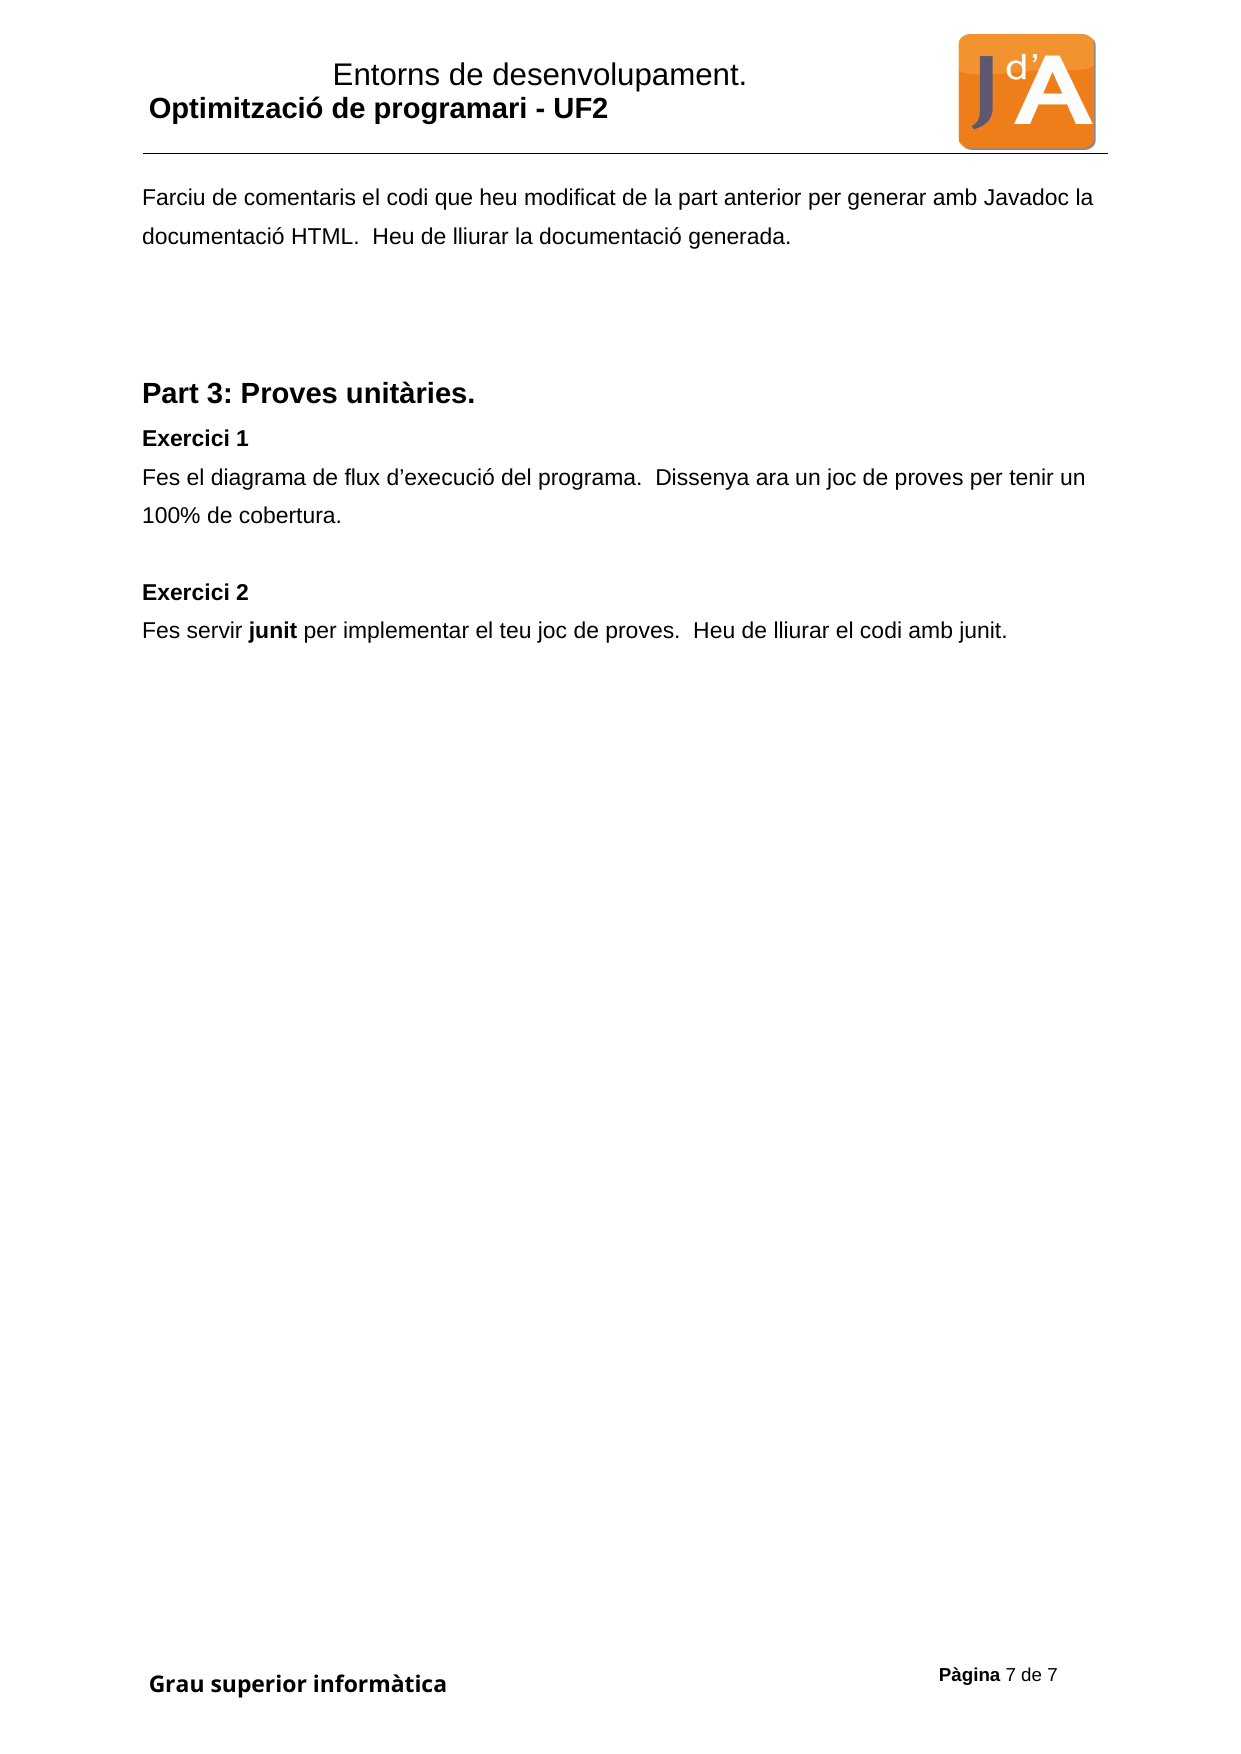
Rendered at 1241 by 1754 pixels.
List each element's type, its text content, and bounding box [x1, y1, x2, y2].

text Farciu de comentaris el codi que heu modificat de la part anterior per generar amb Javadoc la documentació HTML. Heu de lliurar la documentació generada. [142, 185, 1107, 249]
text Fes el diagrama de flux d’execució del programa. Dissenya ara un joc de proves per tenir un 100% de cobertura. [142, 464, 1107, 528]
text Part 3: Proves unitàries. [142, 377, 1107, 410]
text Exercici 2 [142, 580, 1107, 605]
picture [958, 34, 1096, 150]
text Exercici 1 [142, 426, 1107, 452]
text Fes servir junit per implementar el teu joc de proves. Heu de lliurar el codi amb junit. [142, 618, 1107, 644]
